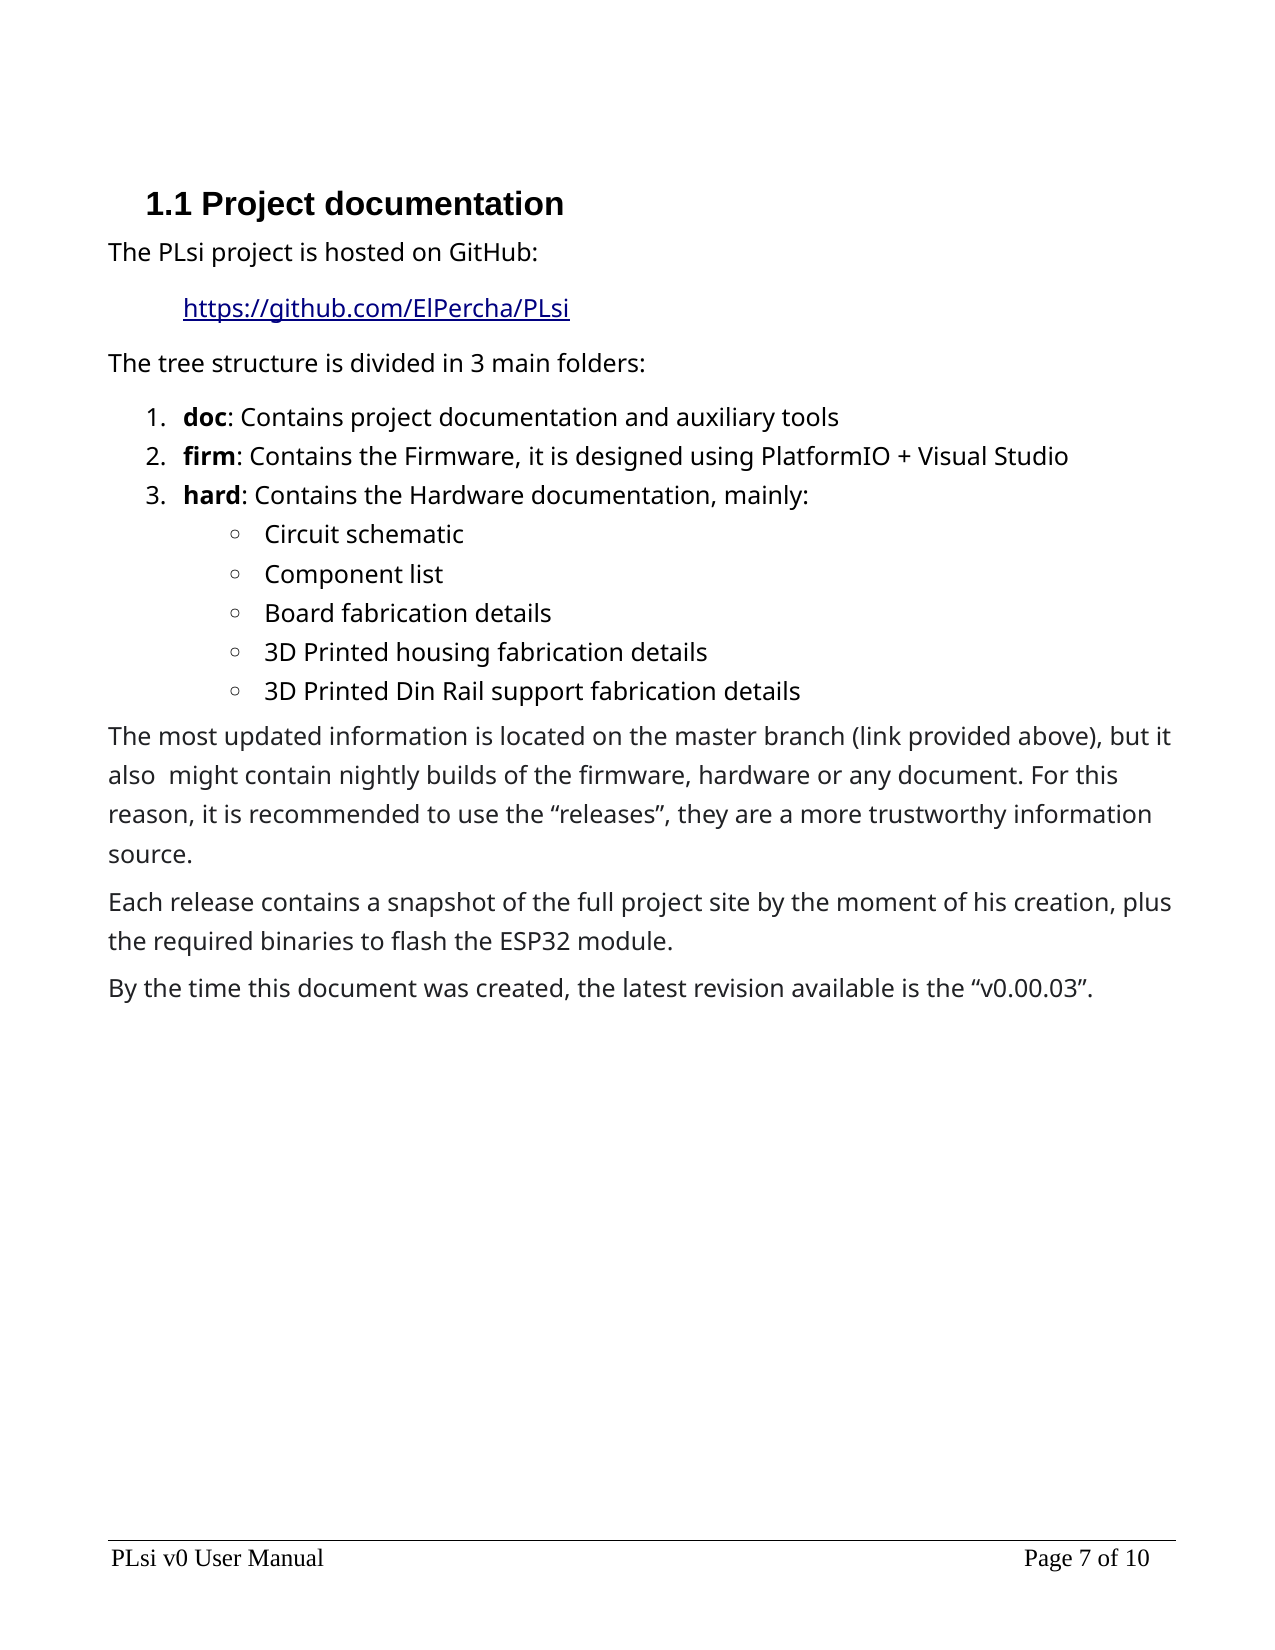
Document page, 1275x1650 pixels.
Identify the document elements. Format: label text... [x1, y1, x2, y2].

text Each release contains a snapshot of the full project site by the moment of his creation, plus the required binaries to flash the ESP32 module. [108, 884, 1176, 957]
list 3D Printed Din Rail support fabrication details [225, 674, 1176, 708]
text https://github.com/ElPercha/PLsi [108, 290, 1176, 324]
list hard: Contains the Hardware documentation, mainly: [145, 478, 1176, 512]
list firm: Contains the Firmware, it is designed using PlatformIO + Visual Studio [145, 439, 1176, 473]
text The tree structure is divided in 3 main folders: [108, 346, 1176, 380]
text The most updated information is located on the master branch (link provided above), but it also might contain nightly builds of the firmware, hardware or any document. For this reason, it is recommended to use the “releases”, they are a more trustworthy information source. [108, 719, 1176, 870]
text The PLsi project is hosted on GitHub: [108, 235, 1176, 269]
list Board fabrication details [225, 595, 1176, 629]
list Circuit schematic [225, 517, 1176, 551]
subtitle 1.1 Project documentation [145, 184, 1176, 222]
list doc: Contains project documentation and auxiliary tools [145, 399, 1176, 434]
list 3D Printed housing fabrication details [225, 634, 1176, 669]
text By the time this document was created, the latest revision available is the “v0.00.03”. [108, 971, 1176, 1005]
list Component list [225, 556, 1176, 590]
